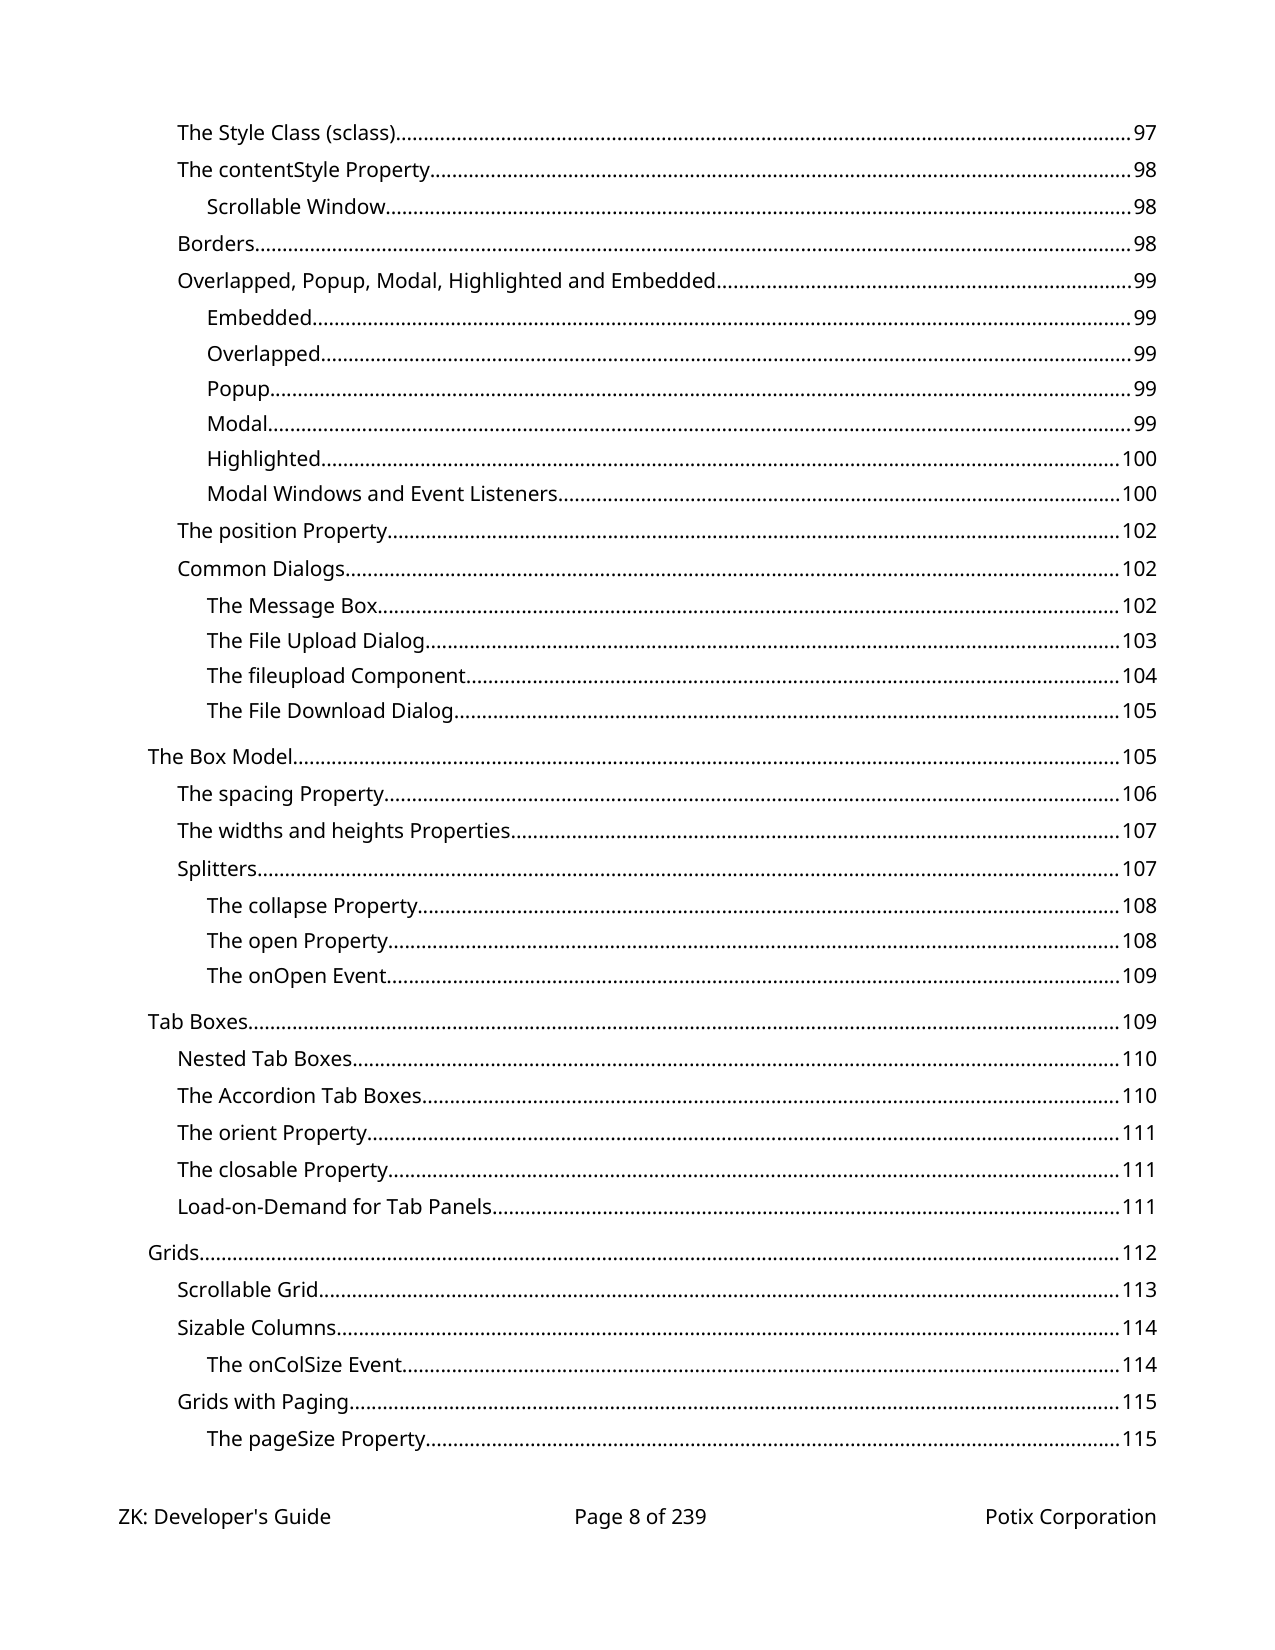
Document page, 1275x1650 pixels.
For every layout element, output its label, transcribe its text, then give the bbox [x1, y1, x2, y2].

text Sizable Columns 114 [177, 1313, 1157, 1341]
text The Message Box 102 [207, 591, 1157, 619]
text The pageSize Property 115 [207, 1424, 1157, 1452]
text The contentStyle Property 98 [177, 155, 1157, 183]
text The onOpen Event 109 [207, 961, 1157, 989]
text Borders 98 [177, 229, 1157, 258]
text Grids 112 [148, 1238, 1157, 1267]
text Modal Windows and Event Listeners 100 [207, 479, 1157, 508]
text The onColSize Event 114 [207, 1350, 1157, 1378]
text Grids with Paging 115 [177, 1387, 1157, 1415]
text The spacing Property 106 [177, 779, 1157, 808]
text Overlapped, Popup, Modal, Highlighted and Embedded 99 [177, 266, 1157, 295]
text The fileupload Component 104 [207, 661, 1157, 689]
text Nested Tab Boxes 110 [177, 1044, 1157, 1072]
text Splitters 107 [177, 854, 1157, 882]
text The position Property 102 [177, 517, 1157, 545]
text The File Upload Dialog 103 [207, 626, 1157, 654]
text Scrollable Grid 113 [177, 1276, 1157, 1304]
text The open Property 108 [207, 926, 1157, 954]
text Common Dialogs 102 [177, 554, 1157, 582]
text The collapse Property 108 [207, 891, 1157, 919]
text The Box Model 105 [148, 742, 1157, 771]
text Scrollable Window 98 [207, 192, 1157, 221]
text Highlighted 100 [207, 444, 1157, 473]
text The closable Property 111 [177, 1155, 1157, 1184]
text Popup 99 [207, 374, 1157, 402]
text Tab Boxes 109 [148, 1007, 1157, 1035]
text The Accordion Tab Boxes 110 [177, 1081, 1157, 1109]
text Modal 99 [207, 409, 1157, 437]
text Overlapped 99 [207, 339, 1157, 367]
text The orient Property 111 [177, 1118, 1157, 1147]
text The File Download Dialog 105 [207, 696, 1157, 725]
text The widths and heights Properties 107 [177, 817, 1157, 845]
text Load-on-Demand for Tab Panels 111 [177, 1192, 1157, 1221]
text The Style Class (sclass) 97 [177, 118, 1157, 146]
text Embedded 99 [207, 303, 1157, 332]
